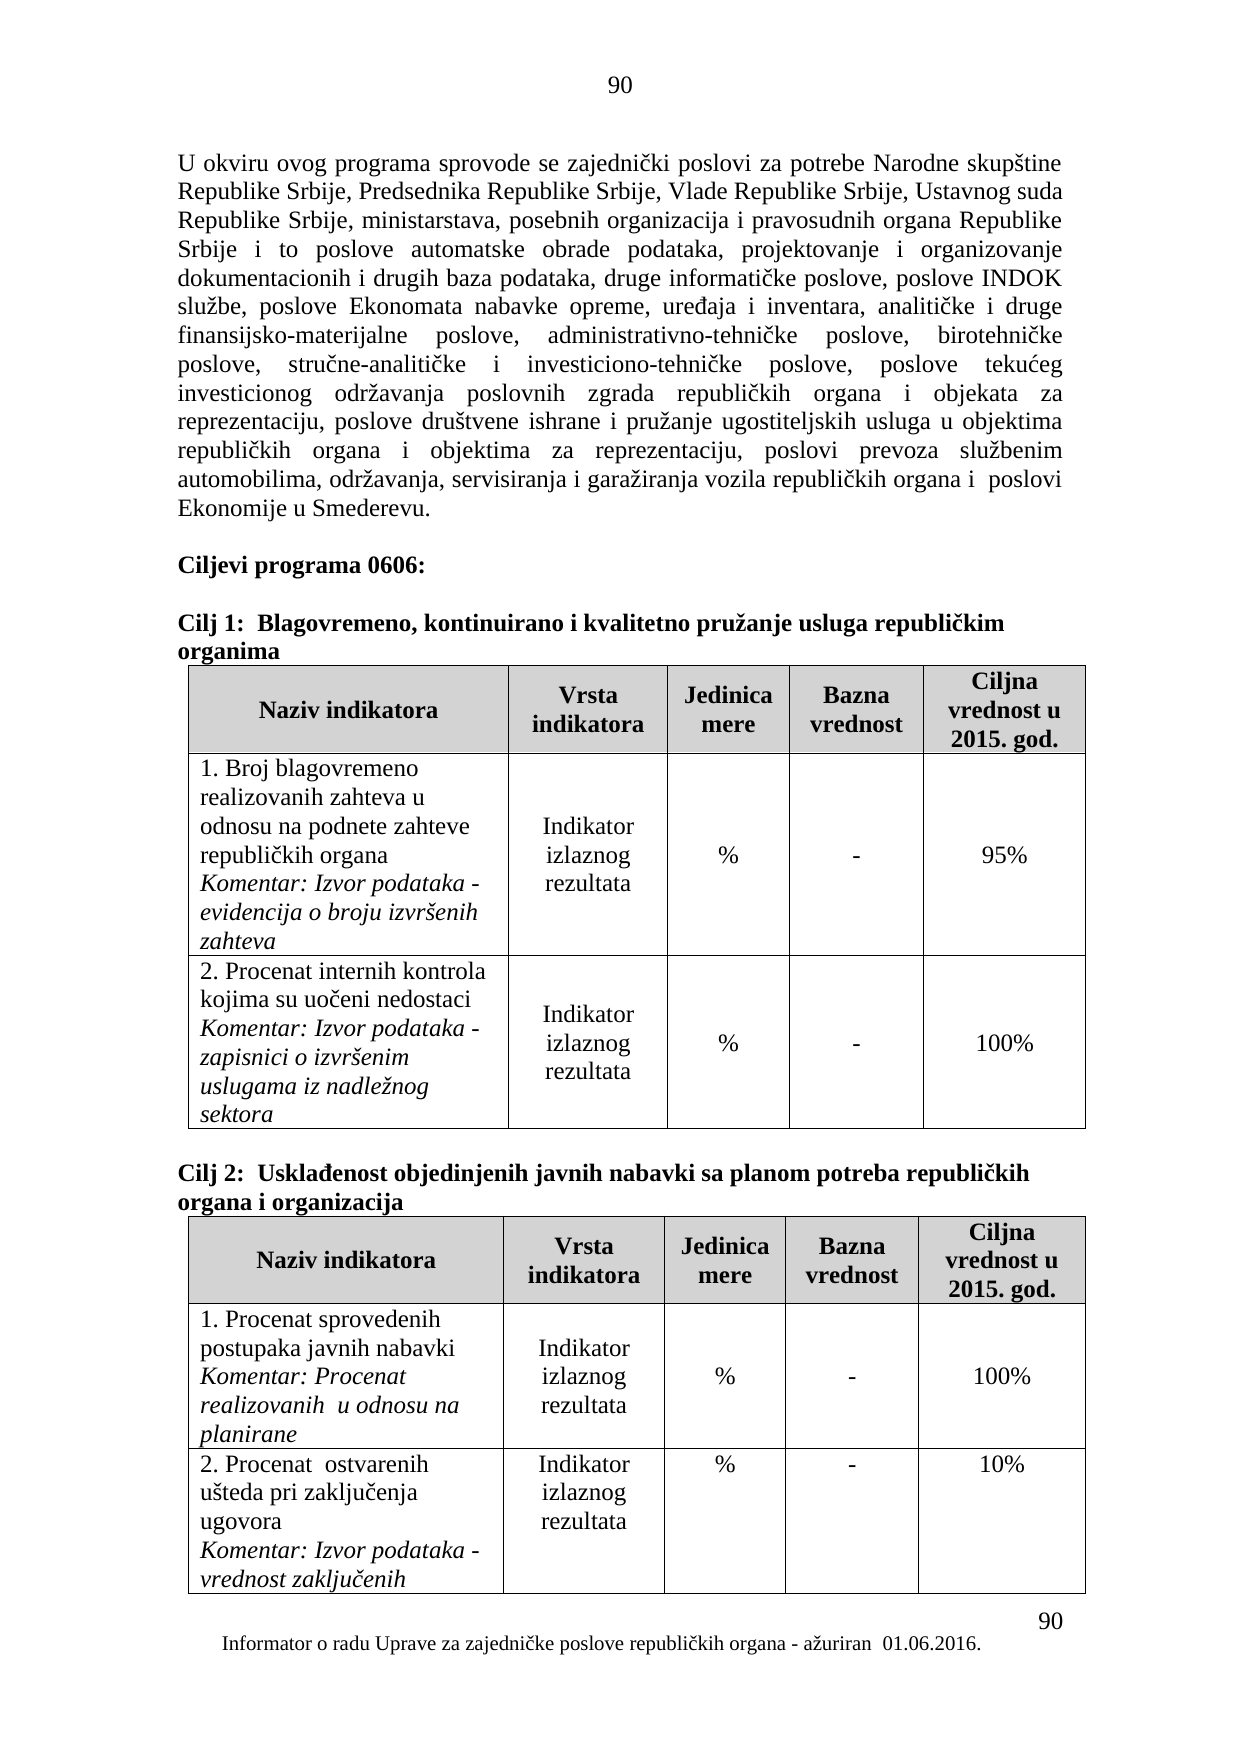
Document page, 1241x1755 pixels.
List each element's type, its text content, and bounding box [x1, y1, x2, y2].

table_cell - [786, 1449, 918, 1592]
table_header Naziv indikatora [189, 666, 508, 752]
table_header Bazna vrednost [790, 666, 923, 752]
table_header Naziv indikatora [189, 1217, 503, 1303]
text Cilј 2: Usklađenost objedinjenih javnih nabavki sa planom potreba republičkih organa i organizacija [177, 1158, 1063, 1216]
table_cell % [665, 1449, 785, 1592]
table_cell 100% [919, 1304, 1085, 1448]
table_cell - [790, 956, 923, 1128]
table_cell Indikator izlaznog rezultata [509, 956, 667, 1128]
table_header Vrsta indikatora [504, 1217, 664, 1303]
table_cell % [665, 1304, 785, 1448]
table_cell 100% [924, 956, 1085, 1128]
table_header Cilјna vrednost u 2015. god. [924, 666, 1085, 752]
table_header Jedinica mere [665, 1217, 785, 1303]
table_cell 95% [924, 754, 1085, 955]
text Cilјevi programa 0606: [177, 521, 1063, 579]
table_cell 10% [919, 1449, 1085, 1592]
table_header Bazna vrednost [786, 1217, 918, 1303]
table_header Jedinica mere [668, 666, 789, 752]
table_cell 1. Broj blagovremeno realizovanih zahteva u odnosu na podnete zahteve republičkih organa Komentar: Izvor podataka - evidencija o broju izvršenih zahteva [189, 754, 508, 955]
table_cell 1. Procenat sprovedenih postupaka javnih nabavki Komentar: Procenat realizovanih u odnosu na planirane [189, 1304, 503, 1448]
table_header Vrsta indikatora [509, 666, 667, 752]
table_cell - [786, 1304, 918, 1448]
table_cell Indikator izlaznog rezultata [504, 1449, 664, 1592]
table_header Cilјna vrednost u 2015. god. [919, 1217, 1085, 1303]
table_cell % [668, 754, 789, 955]
table_cell - [790, 754, 923, 955]
text U okviru ovog programa sprovode se zajednički poslovi za potrebe Narodne skupštine Republike Srbije, Predsednika Republike Srbije, Vlade Republike Srbije, Ustavnog suda Republike Srbije, ministarstava, posebnih organizacija i pravosudnih organa Republike Srbije i to poslove automatske obrade podataka, projektovanje i organizovanje dokumentacionih i drugih baza podataka, druge informatičke poslove, poslove INDOK službe, poslove Ekonomata nabavke opreme, uređaja i inventara, analitičke i druge finansijsko-materijalne poslove, administrativno-tehničke poslove, birotehničke poslove, stručne-analitičke i investiciono-tehničke poslove, poslove tekućeg investicionog održavanja poslovnih zgrada republičkih organa i objekata za reprezentaciju, poslove društvene ishrane i pružanje ugostitelјskih usluga u objektima republičkih organa i objektima za reprezentaciju, poslovi prevoza službenim automobilima, održavanja, servisiranja i garažiranja vozila republičkih organa i poslovi Ekonomije u Smederevu. [177, 148, 1063, 521]
table_cell Indikator izlaznog rezultata [504, 1304, 664, 1448]
table_cell % [668, 956, 789, 1128]
text Cilј 1: Blagovremeno, kontinuirano i kvalitetno pružanje usluga republičkim organima [177, 579, 1063, 665]
table_cell 2. Procenat ostvarenih ušteda pri zaklјučenja ugovora Komentar: Izvor podataka - vrednost zaklјučenih [189, 1449, 503, 1592]
table_cell 2. Procenat internih kontrola kojima su uočeni nedostaci Komentar: Izvor podataka -zapisnici o izvršenim uslugama iz nadležnog sektora [189, 956, 508, 1128]
table_cell Indikator izlaznog rezultata [509, 754, 667, 955]
